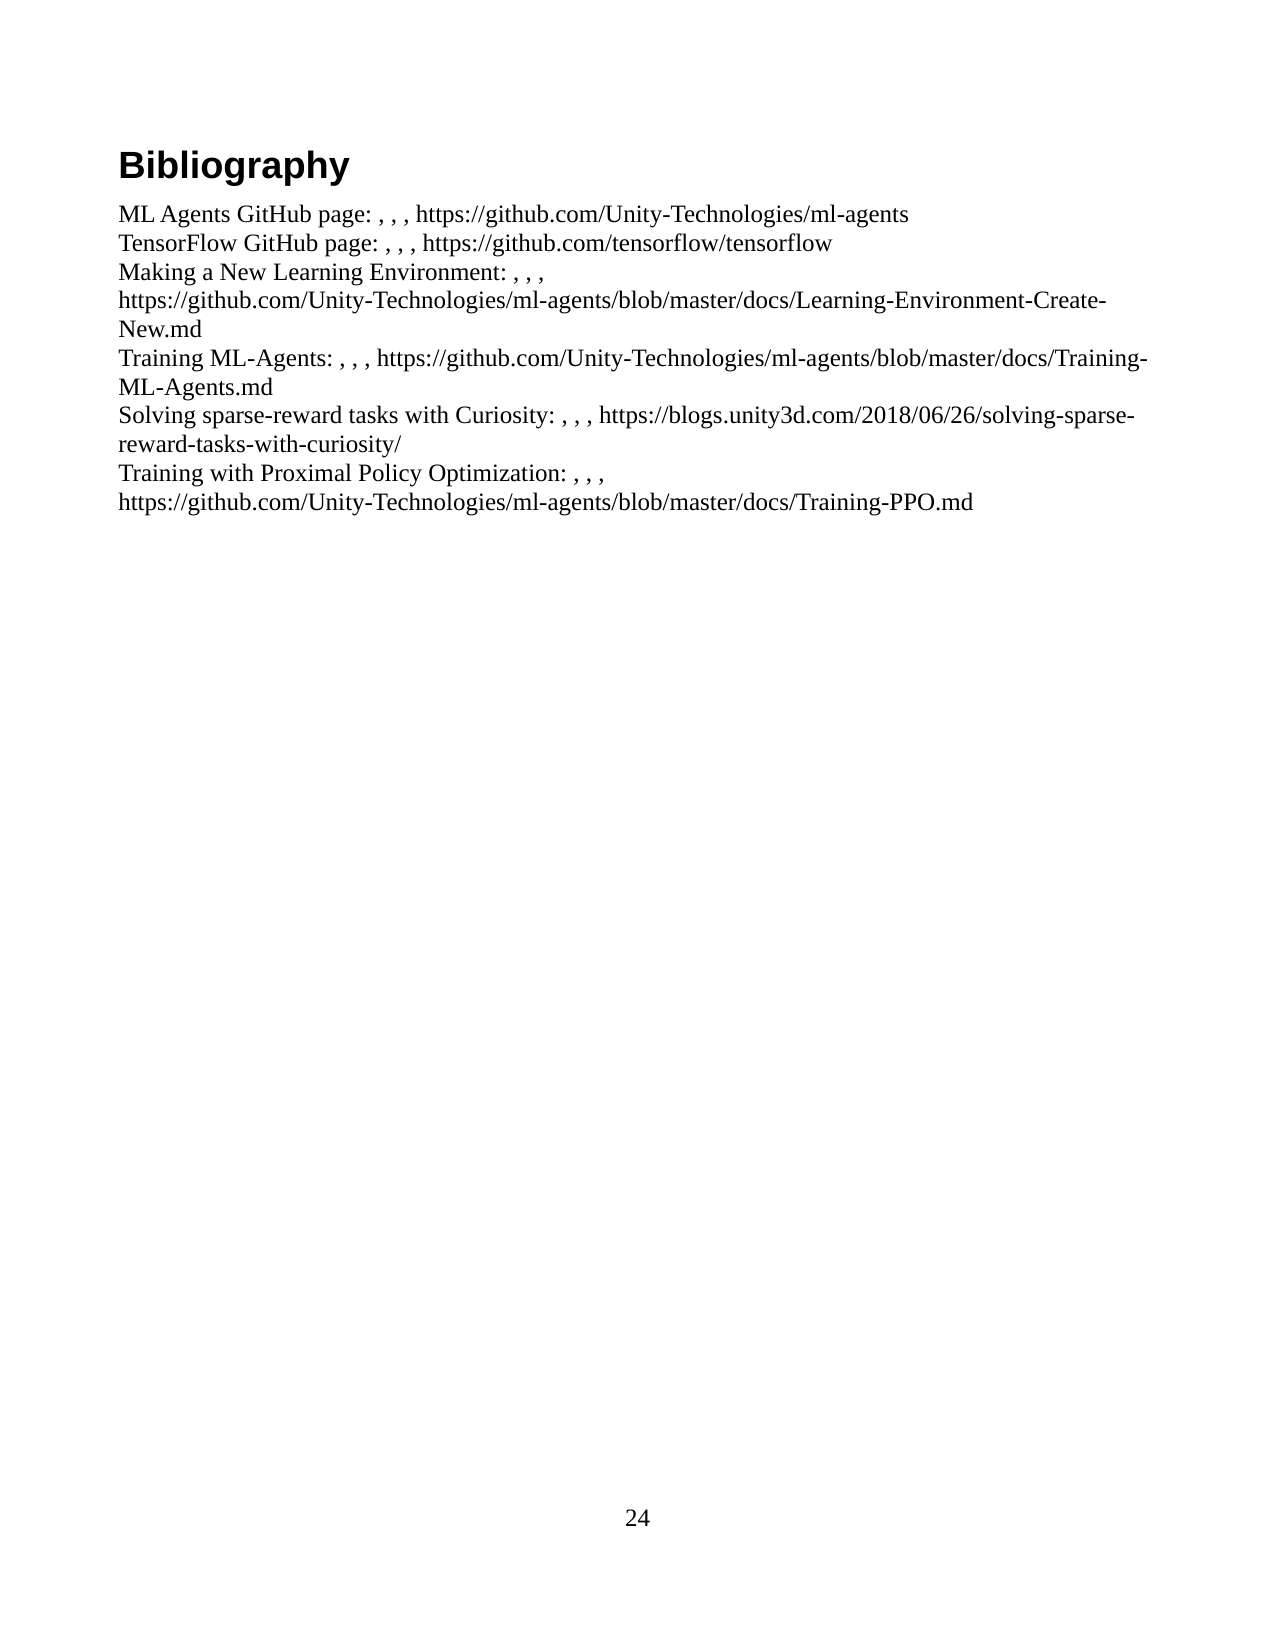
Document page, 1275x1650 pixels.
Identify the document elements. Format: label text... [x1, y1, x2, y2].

text TensorFlow GitHub page: , , , https://github.com/tensorflow/tensorflow [118, 228, 1157, 257]
text Training with Proximal Policy Optimization: , , , https://github.com/Unity-Technologies/ml-agents/blob/master/docs/Training-PPO.md [118, 458, 1157, 516]
text Training ML-Agents: , , , https://github.com/Unity-Technologies/ml-agents/blob/master/docs/Training-ML-Agents.md [118, 343, 1157, 401]
text Solving sparse-reward tasks with Curiosity: , , , https://blogs.unity3d.com/2018/06/26/solving-sparse-reward-tasks-with-curiosity/ [118, 401, 1157, 458]
text Making a New Learning Environment: , , , https://github.com/Unity-Technologies/ml-agents/blob/master/docs/Learning-Environment-Create-New.md [118, 257, 1157, 343]
text ML Agents GitHub page: , , , https://github.com/Unity-Technologies/ml-agents [118, 199, 1157, 228]
subtitle Bibliography [118, 143, 1157, 187]
